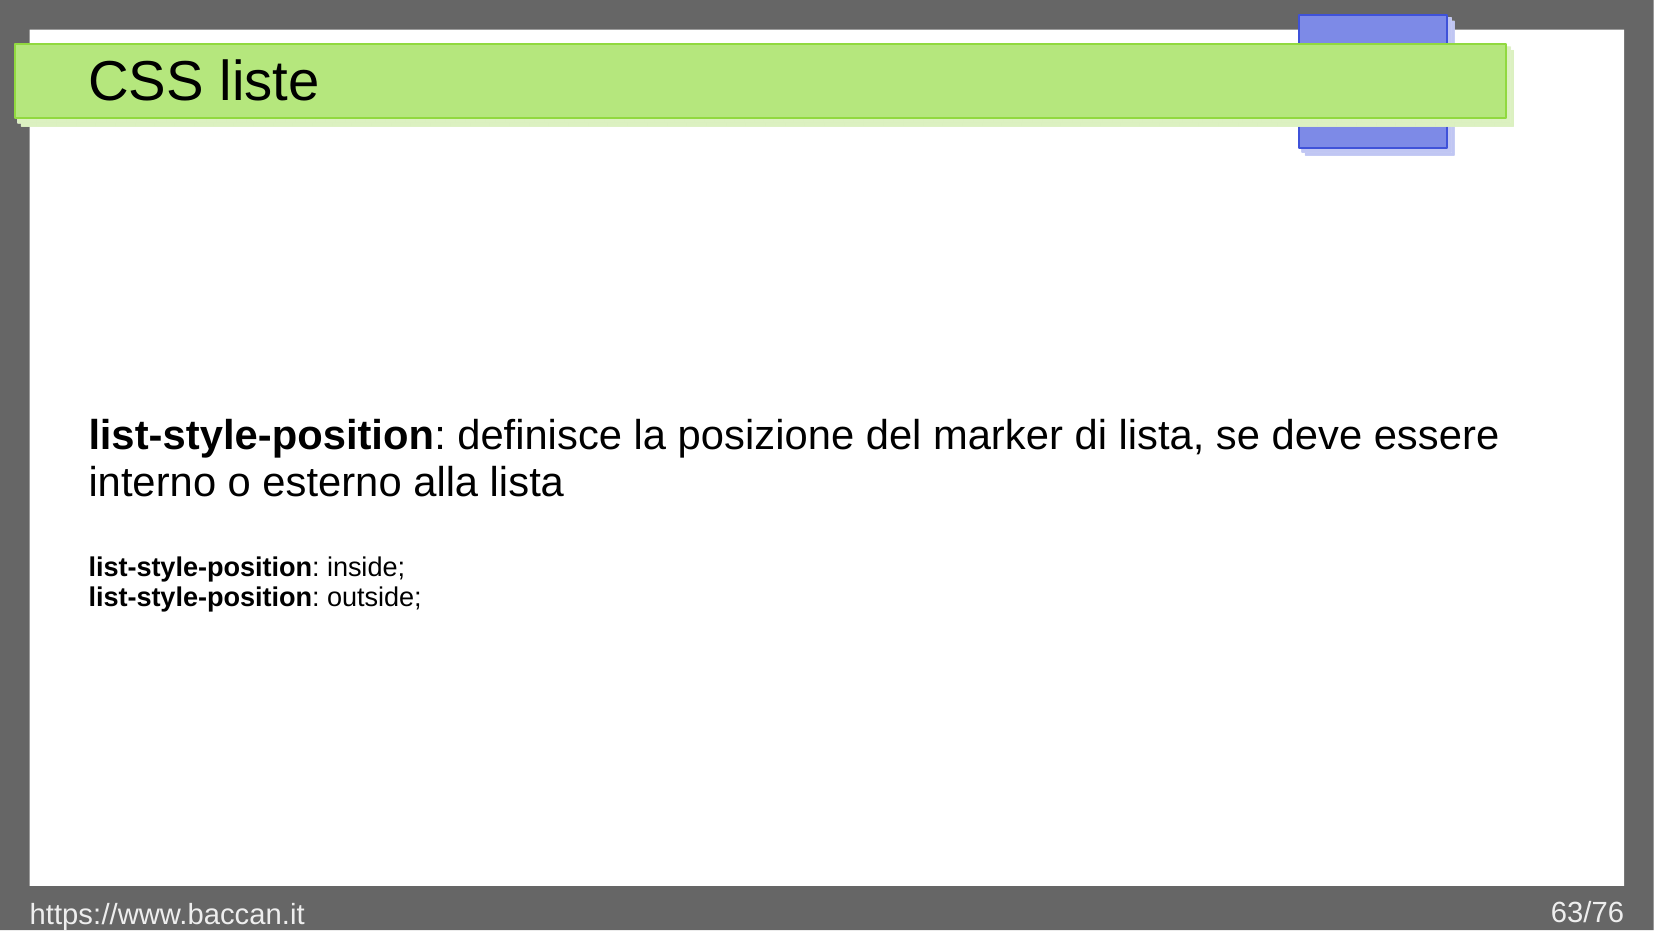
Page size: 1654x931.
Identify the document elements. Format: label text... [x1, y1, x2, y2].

text_box list-style-position: definisce la posizione del marker di lista, se deve essere interno o esterno alla lista list-style-position: inside; list-style-position: outside; [88, 186, 1565, 838]
title CSS liste [88, 44, 1506, 119]
